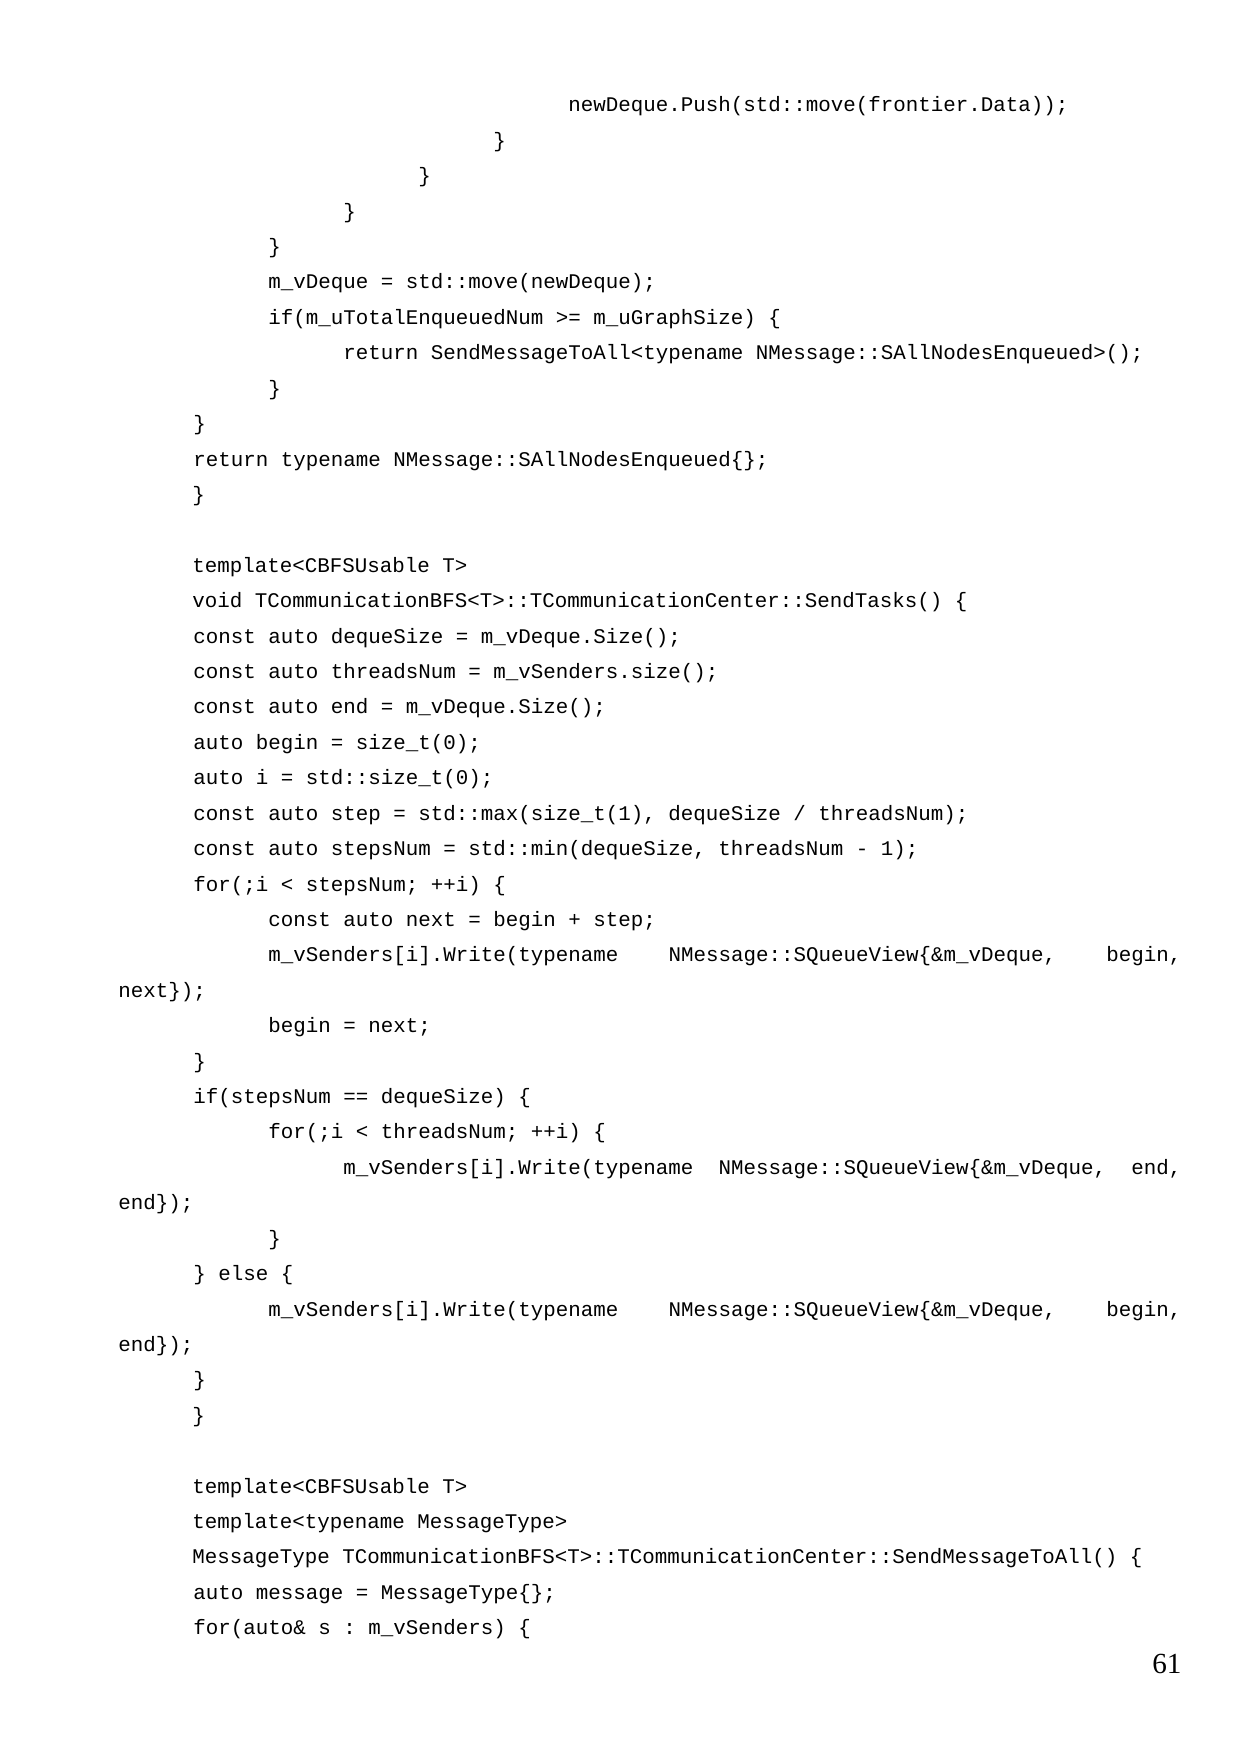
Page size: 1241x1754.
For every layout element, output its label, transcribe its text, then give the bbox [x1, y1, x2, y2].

text } [118, 1228, 1181, 1251]
text } [118, 413, 1181, 437]
text if(m_uTotalEnqueuedNum >= m_uGraphSize) { [118, 307, 1181, 331]
text template<typename MessageType> [118, 1511, 1181, 1535]
text return SendMessageToAll<typename NMessage::SAllNodesEnqueued>(); [118, 342, 1181, 366]
text newDeque.Push(std::move(frontier.Data)); [118, 94, 1181, 118]
text void TCommunicationBFS<T>::TCommunicationCenter::SendTasks() { [118, 590, 1181, 614]
text } [118, 201, 1181, 224]
text } [118, 1405, 1181, 1428]
text if(stepsNum == dequeSize) { [118, 1086, 1181, 1110]
text m_vSenders[i].Write(typename NMessage::SQueueView{&m_vDeque, begin, next}); [118, 944, 1181, 1003]
text return typename NMessage::SAllNodesEnqueued{}; [118, 449, 1181, 472]
text } else { [118, 1263, 1181, 1287]
text } [118, 165, 1181, 189]
text m_vSenders[i].Write(typename NMessage::SQueueView{&m_vDeque, end, end}); [118, 1157, 1181, 1216]
text const auto step = std::max(size_t(1), dequeSize / threadsNum); [118, 803, 1181, 826]
text } [118, 378, 1181, 401]
text begin = next; [118, 1015, 1181, 1039]
text for(;i < threadsNum; ++i) { [118, 1122, 1181, 1145]
text for(auto& s : m_vSenders) { [118, 1617, 1181, 1641]
text } [118, 236, 1181, 260]
text } [118, 130, 1181, 153]
text template<CBFSUsable T> [118, 1476, 1181, 1499]
text const auto threadsNum = m_vSenders.size(); [118, 661, 1181, 685]
text auto message = MessageType{}; [118, 1582, 1181, 1606]
text const auto stepsNum = std::min(dequeSize, threadsNum - 1); [118, 838, 1181, 862]
text for(;i < stepsNum; ++i) { [118, 874, 1181, 897]
text auto begin = size_t(0); [118, 732, 1181, 756]
text MessageType TCommunicationBFS<T>::TCommunicationCenter::SendMessageToAll() { [118, 1547, 1181, 1570]
text } [118, 484, 1181, 508]
text const auto next = begin + step; [118, 909, 1181, 933]
text const auto dequeSize = m_vDeque.Size(); [118, 626, 1181, 649]
text } [118, 1051, 1181, 1074]
text } [118, 1369, 1181, 1393]
text m_vDeque = std::move(newDeque); [118, 272, 1181, 295]
text template<CBFSUsable T> [118, 555, 1181, 578]
text m_vSenders[i].Write(typename NMessage::SQueueView{&m_vDeque, begin, end}); [118, 1299, 1181, 1358]
text auto i = std::size_t(0); [118, 767, 1181, 791]
text const auto end = m_vDeque.Size(); [118, 697, 1181, 720]
